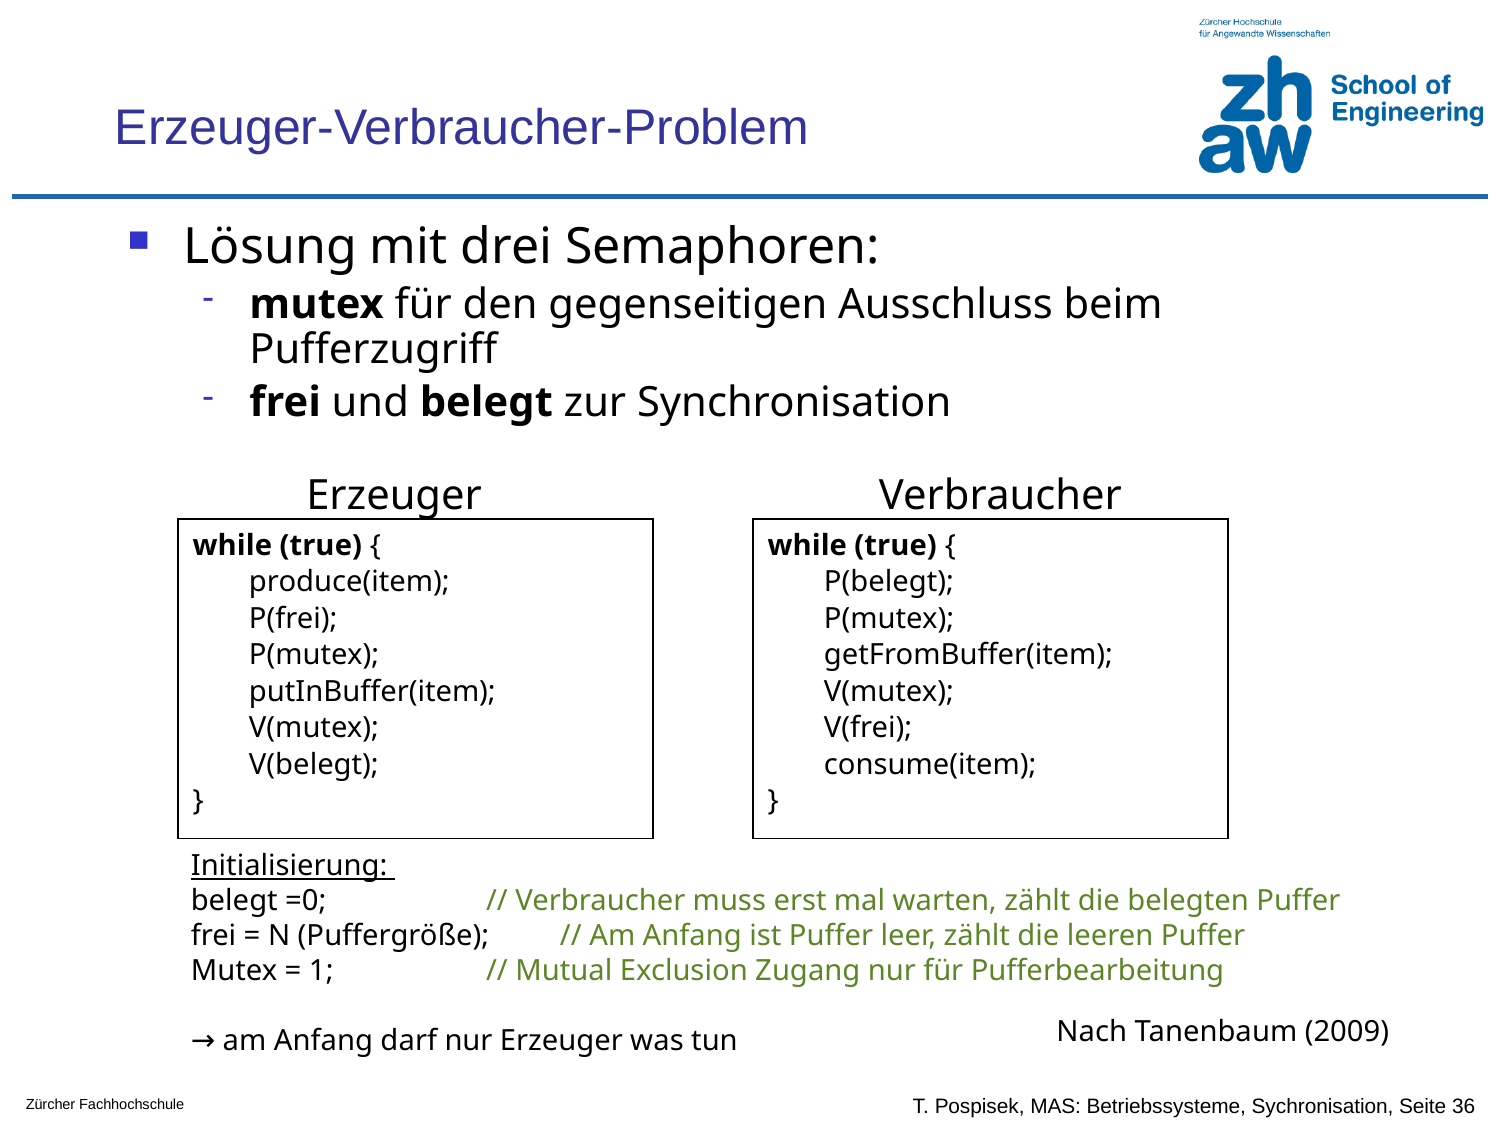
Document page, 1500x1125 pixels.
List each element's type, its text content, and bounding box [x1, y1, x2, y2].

list Lösung mit drei Semaphoren: mutex für den gegenseitigen Ausschluss beim Pufferzugriff frei und belegt zur Synchronisation [112, 212, 1388, 338]
text_box Initialisierung: belegt =0; // Verbraucher muss erst mal warten, zählt die belegten Puffer frei = N (Puffergröße); // Am Anfang ist Puffer leer, zählt die leeren Puffer Mutex = 1; // Mutual Exclusion Zugang nur für Pufferbearbeitung → am Anfang darf nur Erzeuger was tun [175, 839, 1357, 1064]
text_box Verbraucher [864, 460, 1137, 526]
title Erzeuger-Verbraucher-Problem [99, 50, 1379, 163]
text_box Nach Tanenbaum (2009) [1041, 1004, 1405, 1055]
picture [1199, 19, 1483, 173]
text_box Erzeuger [291, 460, 497, 526]
text_box while (true) { P(belegt); P(mutex); getFromBuffer(item); V(mutex); V(frei); consume(item); } [752, 518, 1228, 839]
text_box while (true) { produce(item); P(frei); P(mutex); putInBuffer(item); V(mutex); V(belegt); } [177, 518, 653, 839]
